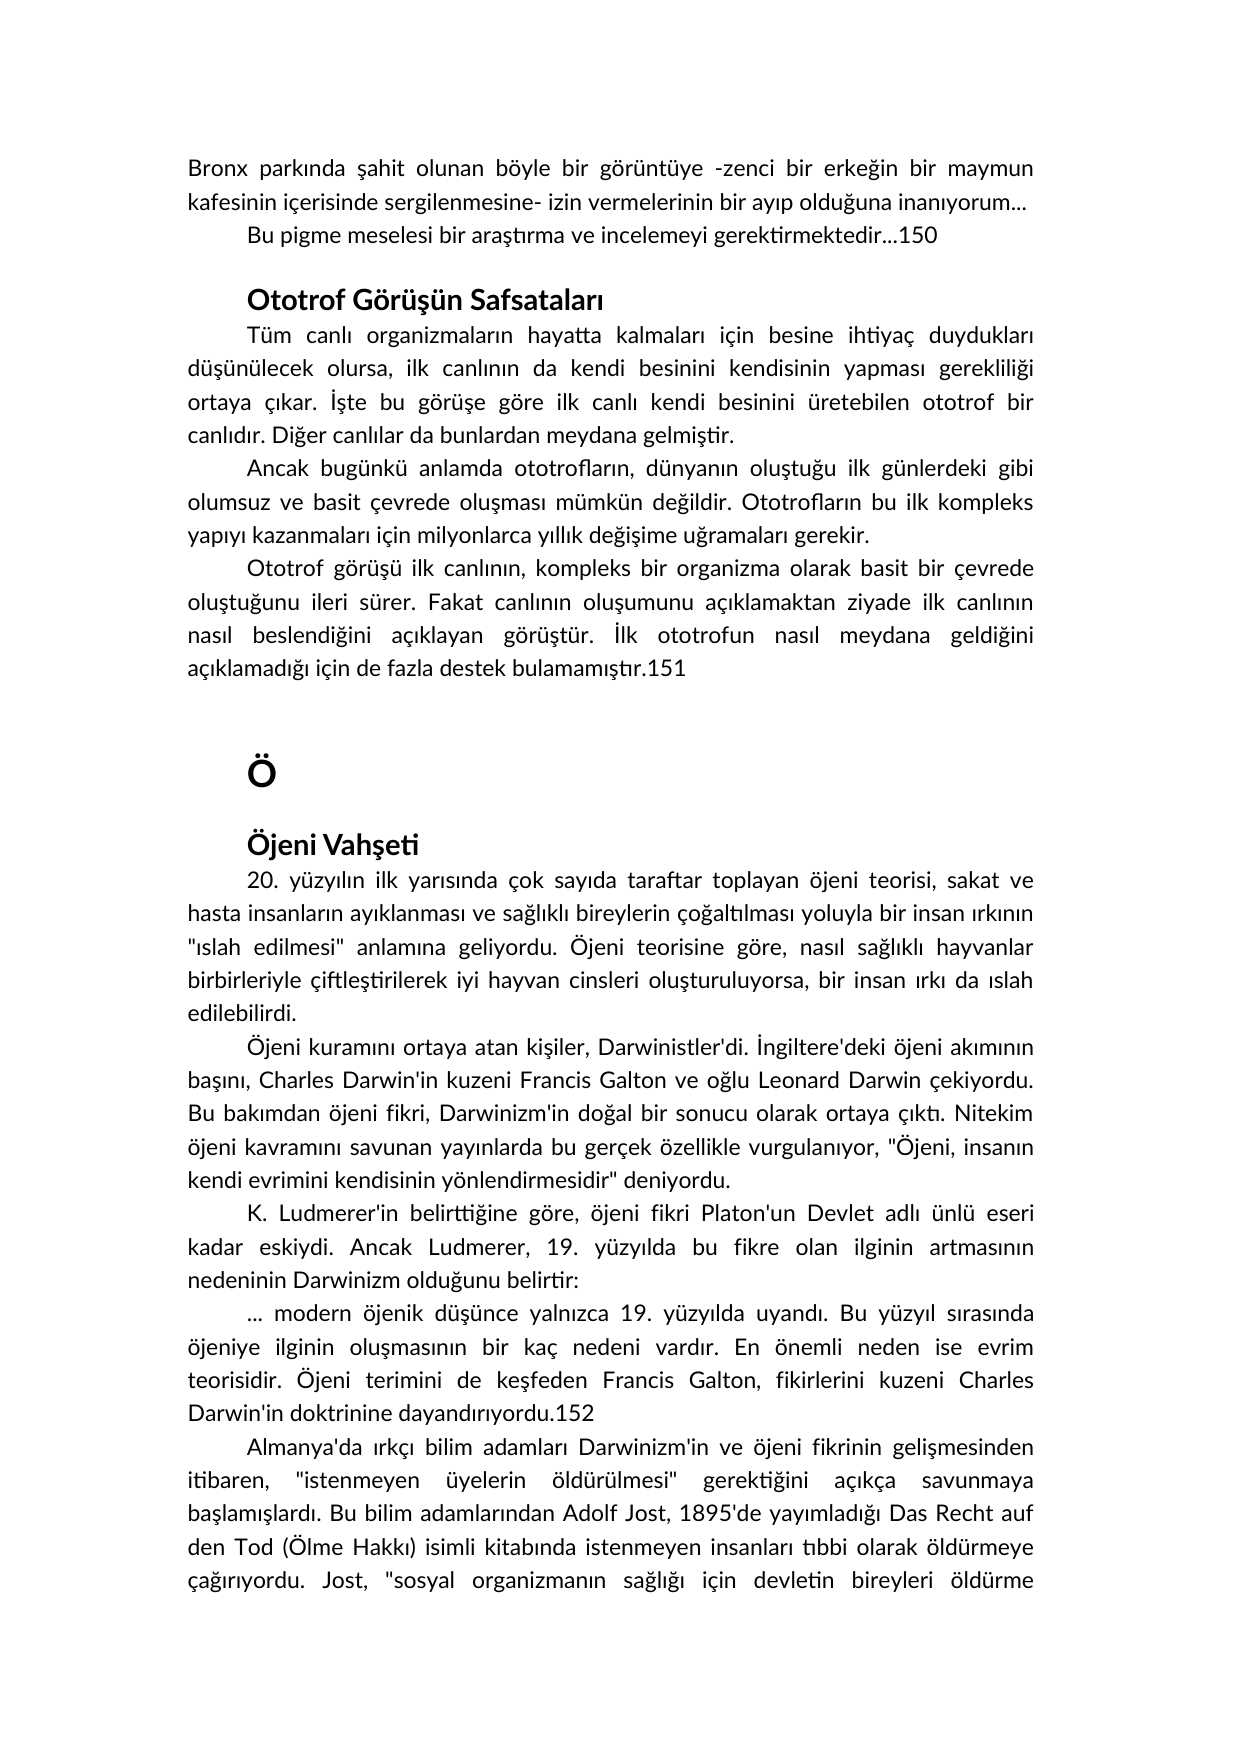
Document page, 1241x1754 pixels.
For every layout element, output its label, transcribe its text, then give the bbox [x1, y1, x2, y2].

subtitle Ototrof Görüşün Safsataları [187, 283, 1035, 317]
text Almanya'da ırkçı bilim adamları Darwinizm'in ve öjeni fikrinin gelişmesinden itibaren, "istenmeyen üyelerin öldürülmesi" gerektiğini açıkça savunmaya başlamışlardı. Bu bilim adamlarından Adolf Jost, 1895'de yayımladığı Das Recht auf den Tod (Ölme Hakkı) isimli kitabında istenmeyen insanları tıbbi olarak öldürmeye çağırıyordu. Jost, "sosyal organizmanın sağlığı için devletin bireyleri öldürme [187, 1428, 1035, 1595]
text Ancak bugünkü anlamda ototrofların, dünyanın oluştuğu ilk günlerdeki gibi olumsuz ve basit çevrede oluşması mümkün değildir. Ototrofların bu ilk kompleks yapıyı kazanmaları için milyonlarca yıllık değişime uğramaları gerekir. [187, 450, 1035, 550]
text Ototrof görüşü ilk canlının, kompleks bir organizma olarak basit bir çevrede oluştuğunu ileri sürer. Fakat canlının oluşumunu açıklamaktan ziyade ilk canlının nasıl beslendiğini açıklayan görüştür. İlk ototrofun nasıl meydana geldiğini açıklamadığı için de fazla destek bulamamıştır.151 [187, 550, 1035, 683]
subtitle Ö [187, 750, 1035, 795]
text Tüm canlı organizmaların hayatta kalmaları için besine ihtiyaç duydukları düşünülecek olursa, ilk canlının da kendi besinini kendisinin yapması gerekliliği ortaya çıkar. İşte bu görüşe göre ilk canlı kendi besinini üretebilen ototrof bir canlıdır. Diğer canlılar da bunlardan meydana gelmiştir. [187, 317, 1035, 450]
subtitle Öjeni Vahşeti [187, 828, 1035, 862]
text K. Ludmerer'in belirttiğine göre, öjeni fikri Platon'un Devlet adlı ünlü eseri kadar eskiydi. Ancak Ludmerer, 19. yüzyılda bu fikre olan ilginin artmasının nedeninin Darwinizm olduğunu belirtir: [187, 1195, 1035, 1295]
text 20. yüzyılın ilk yarısında çok sayıda taraftar toplayan öjeni teorisi, sakat ve hasta insanların ayıklanması ve sağlıklı bireylerin çoğaltılması yoluyla bir insan ırkının "ıslah edilmesi" anlamına geliyordu. Öjeni teorisine göre, nasıl sağlıklı hayvanlar birbirleriyle çiftleştirilerek iyi hayvan cinsleri oluşturuluyorsa, bir insan ırkı da ıslah edilebilirdi. [187, 862, 1035, 1028]
text Bronx parkında şahit olunan böyle bir görüntüye -zenci bir erkeğin bir maymun kafesinin içerisinde sergilenmesine- izin vermelerinin bir ayıp olduğuna inanıyorum... [187, 150, 1035, 217]
text Öjeni kuramını ortaya atan kişiler, Darwinistler'di. İngiltere'deki öjeni akımının başını, Charles Darwin'in kuzeni Francis Galton ve oğlu Leonard Darwin çekiyordu. Bu bakımdan öjeni fikri, Darwinizm'in doğal bir sonucu olarak ortaya çıktı. Nitekim öjeni kavramını savunan yayınlarda bu gerçek özellikle vurgulanıyor, "Öjeni, insanın kendi evrimini kendisinin yönlendirmesidir" deniyordu. [187, 1028, 1035, 1195]
text ... modern öjenik düşünce yalnızca 19. yüzyılda uyandı. Bu yüzyıl sırasında öjeniye ilginin oluşmasının bir kaç nedeni vardır. En önemli neden ise evrim teorisidir. Öjeni terimini de keşfeden Francis Galton, fikirlerini kuzeni Charles Darwin'in doktrinine dayandırıyordu.152 [187, 1295, 1035, 1428]
text Bu pigme meselesi bir araştırma ve incelemeyi gerektirmektedir...150 [187, 217, 1035, 250]
